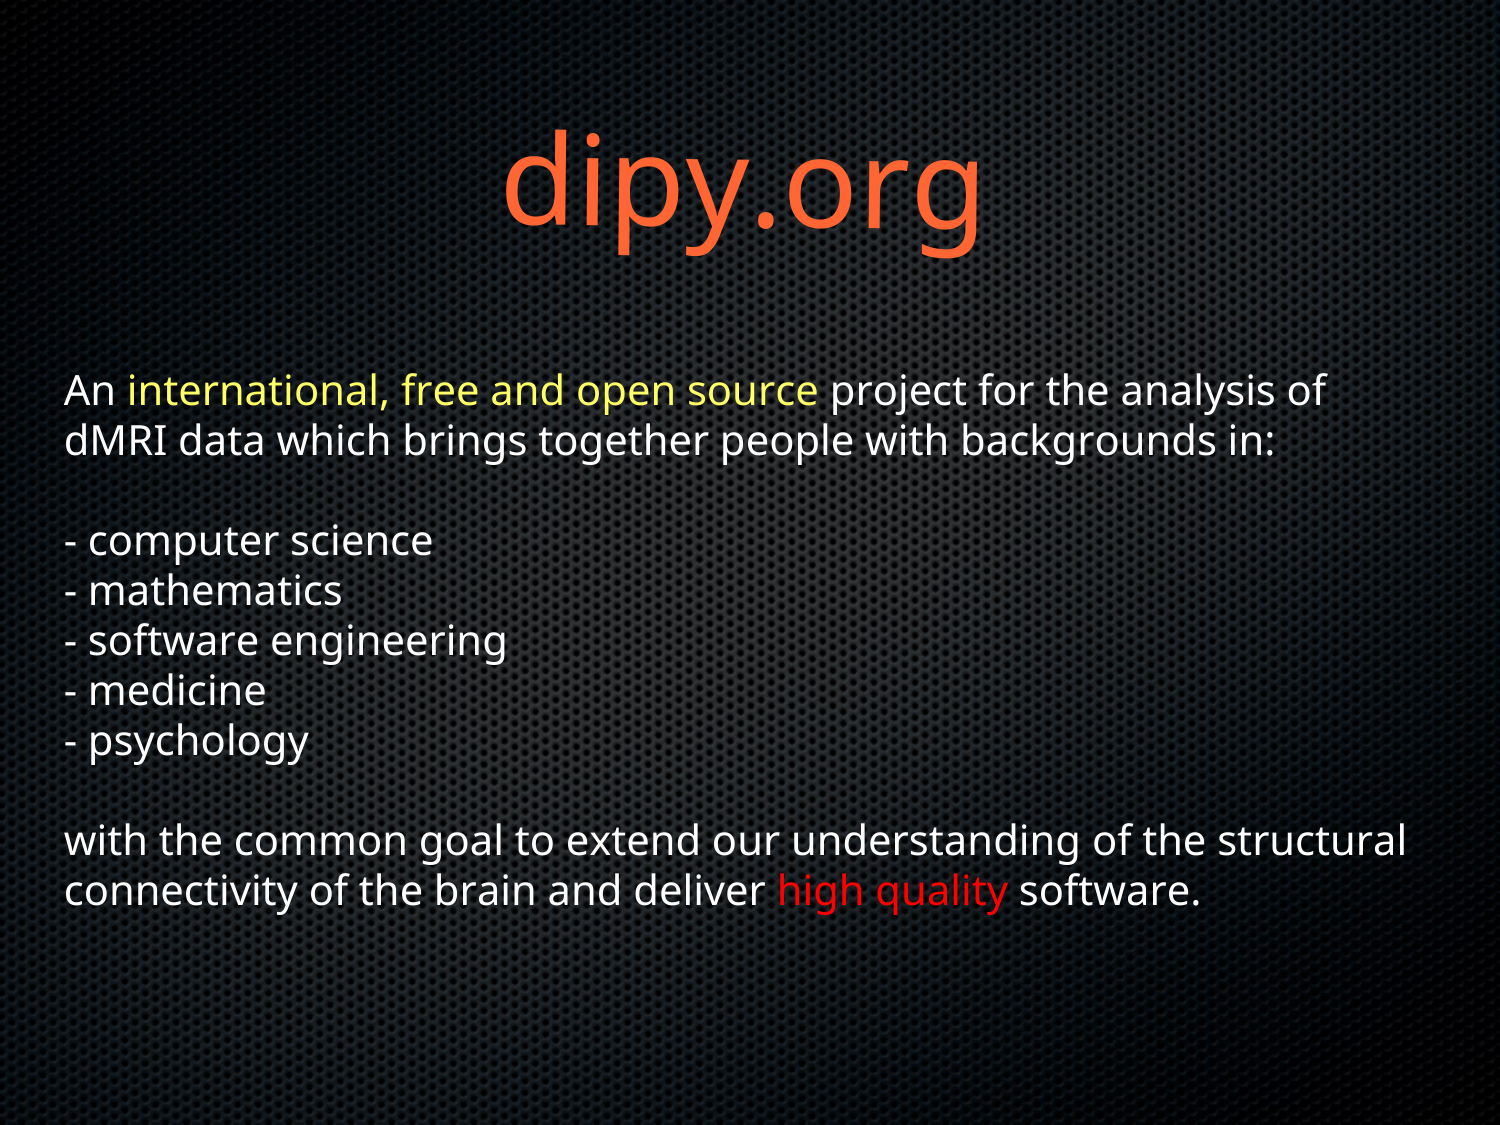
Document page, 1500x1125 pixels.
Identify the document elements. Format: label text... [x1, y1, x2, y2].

picture [0, 0, 1500, 1125]
text_box An international, free and open source project for the analysis of dMRI data which brings together people with backgrounds in: - computer science - mathematics - software engineering - medicine - psychology with the common goal to extend our understanding of the structural connectivity of the brain and deliver high quality software. [48, 356, 1500, 1125]
text_box dipy.org [484, 92, 1010, 264]
